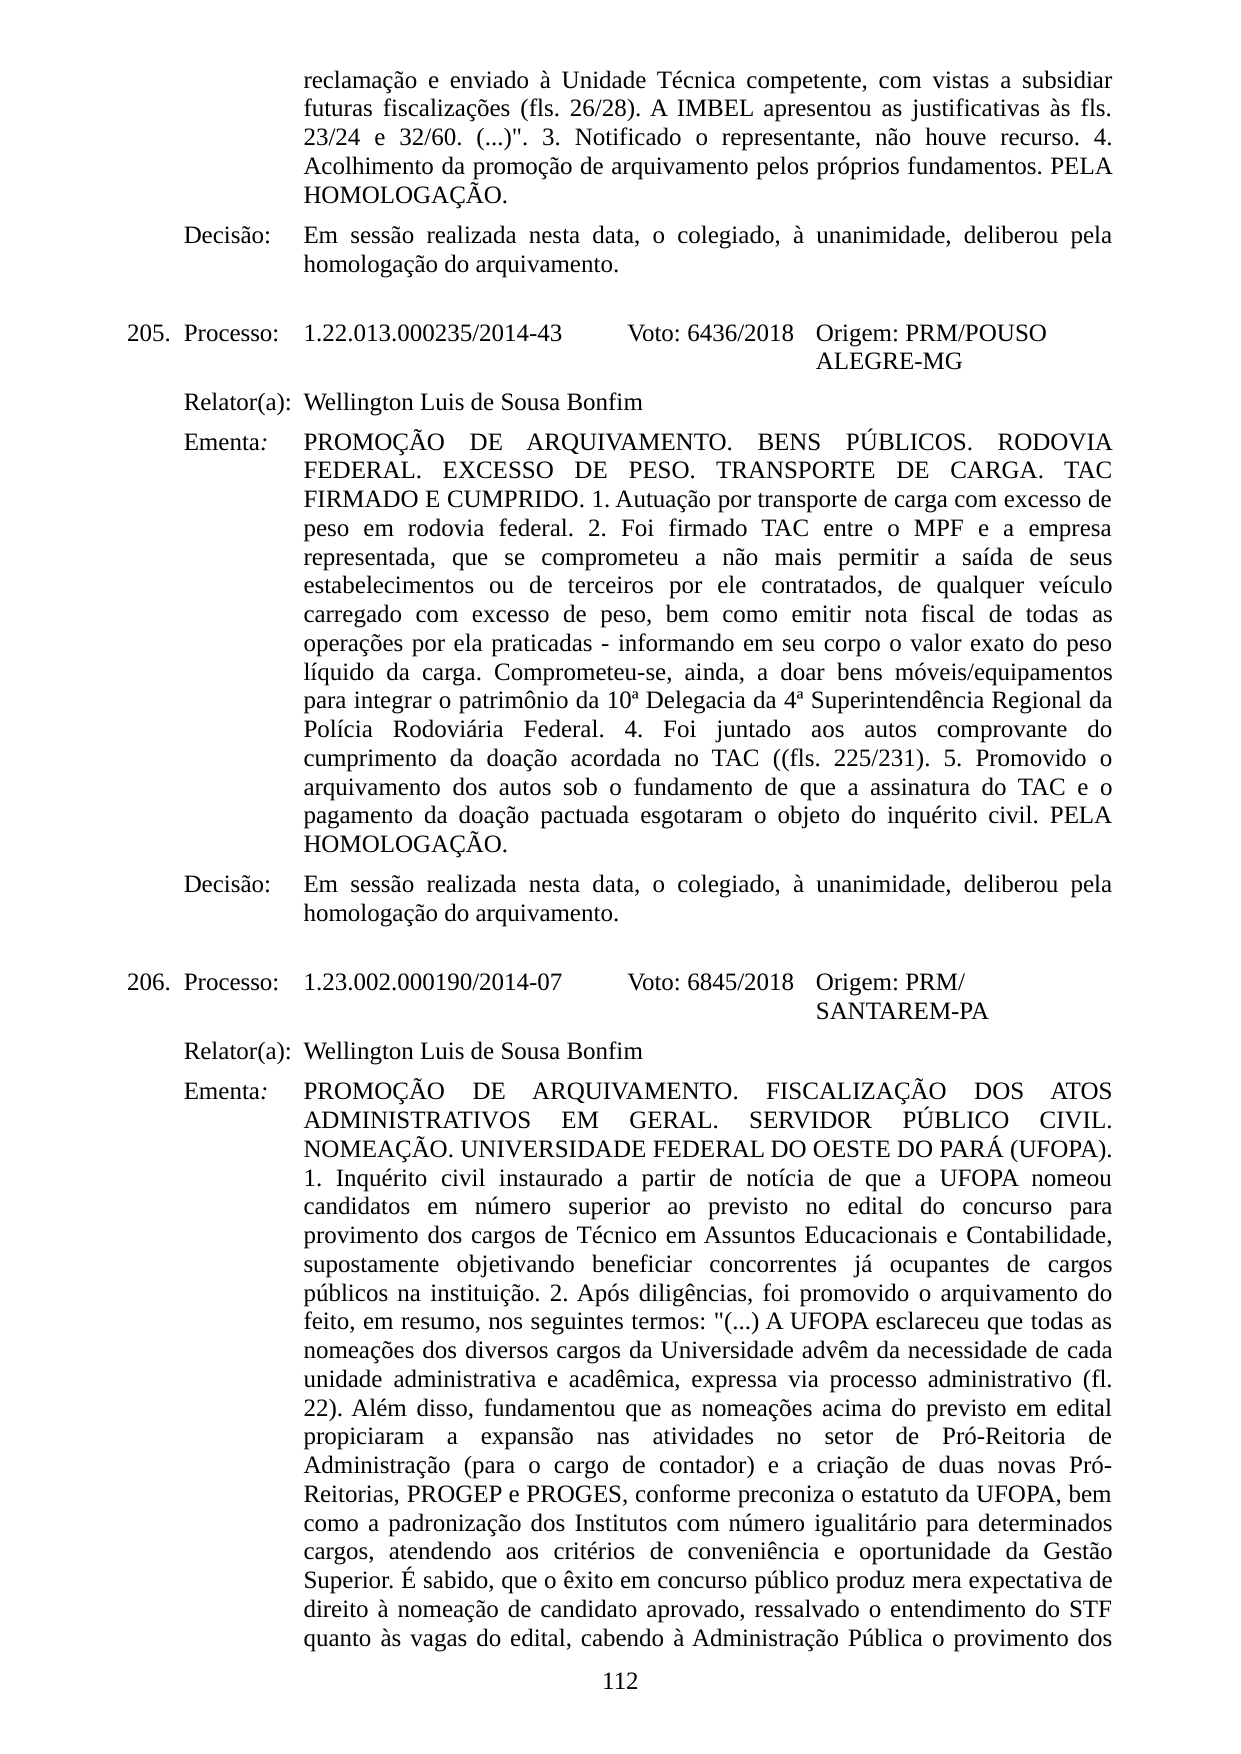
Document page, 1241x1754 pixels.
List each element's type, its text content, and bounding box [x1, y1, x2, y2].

table_cell Decisão: [178, 864, 298, 933]
table_cell Ementa: [178, 421, 298, 864]
table_header Origem: PRM/ SANTAREM-PA [810, 962, 1119, 1031]
table_cell PROMOÇÃO DE ARQUIVAMENTO. FISCALIZAÇÃO DOS ATOS ADMINISTRATIVOS EM GERAL. SERVIDOR PÚBLICO CIVIL. NOMEAÇÃO. UNIVERSIDADE FEDERAL DO OESTE DO PARÁ (UFOPA). 1. Inquérito civil instaurado a partir de notícia de que a UFOPA nomeou candidatos em número superior ao previsto no edital do concurso para provimento dos cargos de Técnico em Assuntos Educacionais e Contabilidade, supostamente objetivando beneficiar concorrentes já ocupantes de cargos públicos na instituição. 2. Após diligências, foi promovido o arquivamento do feito, em resumo, nos seguintes termos: "(...) A UFOPA esclareceu que todas as nomeações dos diversos cargos da Universidade advêm da necessidade de cada unidade administrativa e acadêmica, expressa via processo administrativo (fl. 22). Além disso, fundamentou que as nomeações acima do previsto em edital propiciaram a expansão nas atividades no setor de Pró-Reitoria de Administração (para o cargo de contador) e a criação de duas novas Pró-Reitorias, PROGEP e PROGES, conforme preconiza o estatuto da UFOPA, bem como a padronização dos Institutos com número igualitário para determinados cargos, atendendo aos critérios de conveniência e oportunidade da Gestão Superior. É sabido, que o êxito em concurso público produz mera expectativa de direito à nomeação de candidato aprovado, ressalvado o entendimento do STF quanto às vagas do edital, cabendo à Administração Pública o provimento dos [298, 1071, 1119, 1657]
table_cell [121, 1071, 178, 1657]
table_header Processo: [178, 962, 298, 1031]
table_header Voto: 6436/2018 [621, 312, 810, 381]
table_cell [121, 1031, 178, 1071]
table_cell [121, 421, 178, 864]
table_cell reclamação e enviado à Unidade Técnica competente, com vistas a subsidiar futuras fiscalizações (fls. 26/28). A IMBEL apresentou as justificativas às fls. 23/24 e 32/60. (...)". 3. Notificado o representante, não houve recurso. 4. Acolhimento da promoção de arquivamento pelos próprios fundamentos. PELA HOMOLOGAÇÃO. [298, 59, 1119, 214]
table_cell [121, 381, 178, 421]
table_cell Em sessão realizada nesta data, o colegiado, à unanimidade, deliberou pela homologação do arquivamento. [298, 214, 1119, 283]
table_cell [178, 59, 298, 214]
table_header Voto: 6845/2018 [621, 962, 810, 1031]
table_cell Wellington Luis de Sousa Bonfim [298, 1031, 1119, 1071]
table_cell Relator(a): [178, 381, 298, 421]
table_cell [121, 214, 178, 283]
table_cell Wellington Luis de Sousa Bonfim [298, 381, 1119, 421]
table_header Processo: [178, 312, 298, 381]
table_header Origem: PRM/POUSO ALEGRE-MG [810, 312, 1119, 381]
table_cell [121, 864, 178, 933]
table_cell [121, 59, 178, 214]
table_cell Ementa: [178, 1071, 298, 1657]
table_header 205. [121, 312, 178, 381]
table_cell PROMOÇÃO DE ARQUIVAMENTO. BENS PÚBLICOS. RODOVIA FEDERAL. EXCESSO DE PESO. TRANSPORTE DE CARGA. TAC FIRMADO E CUMPRIDO. 1. Autuação por transporte de carga com excesso de peso em rodovia federal. 2. Foi firmado TAC entre o MPF e a empresa representada, que se comprometeu a não mais permitir a saída de seus estabelecimentos ou de terceiros por ele contratados, de qualquer veículo carregado com excesso de peso, bem como emitir nota fiscal de todas as operações por ela praticadas - informando em seu corpo o valor exato do peso líquido da carga. Comprometeu-se, ainda, a doar bens móveis/equipamentos para integrar o patrimônio da 10ª Delegacia da 4ª Superintendência Regional da Polícia Rodoviária Federal. 4. Foi juntado aos autos comprovante do cumprimento da doação acordada no TAC ((fls. 225/231). 5. Promovido o arquivamento dos autos sob o fundamento de que a assinatura do TAC e o pagamento da doação pactuada esgotaram o objeto do inquérito civil. PELA HOMOLOGAÇÃO. [298, 421, 1119, 864]
table_header 1.23.002.000190/2014-07 [298, 962, 621, 1031]
table_header 1.22.013.000235/2014-43 [298, 312, 621, 381]
table_cell Decisão: [178, 214, 298, 283]
table_cell Em sessão realizada nesta data, o colegiado, à unanimidade, deliberou pela homologação do arquivamento. [298, 864, 1119, 933]
table_cell Relator(a): [178, 1031, 298, 1071]
table_header 206. [121, 962, 178, 1031]
